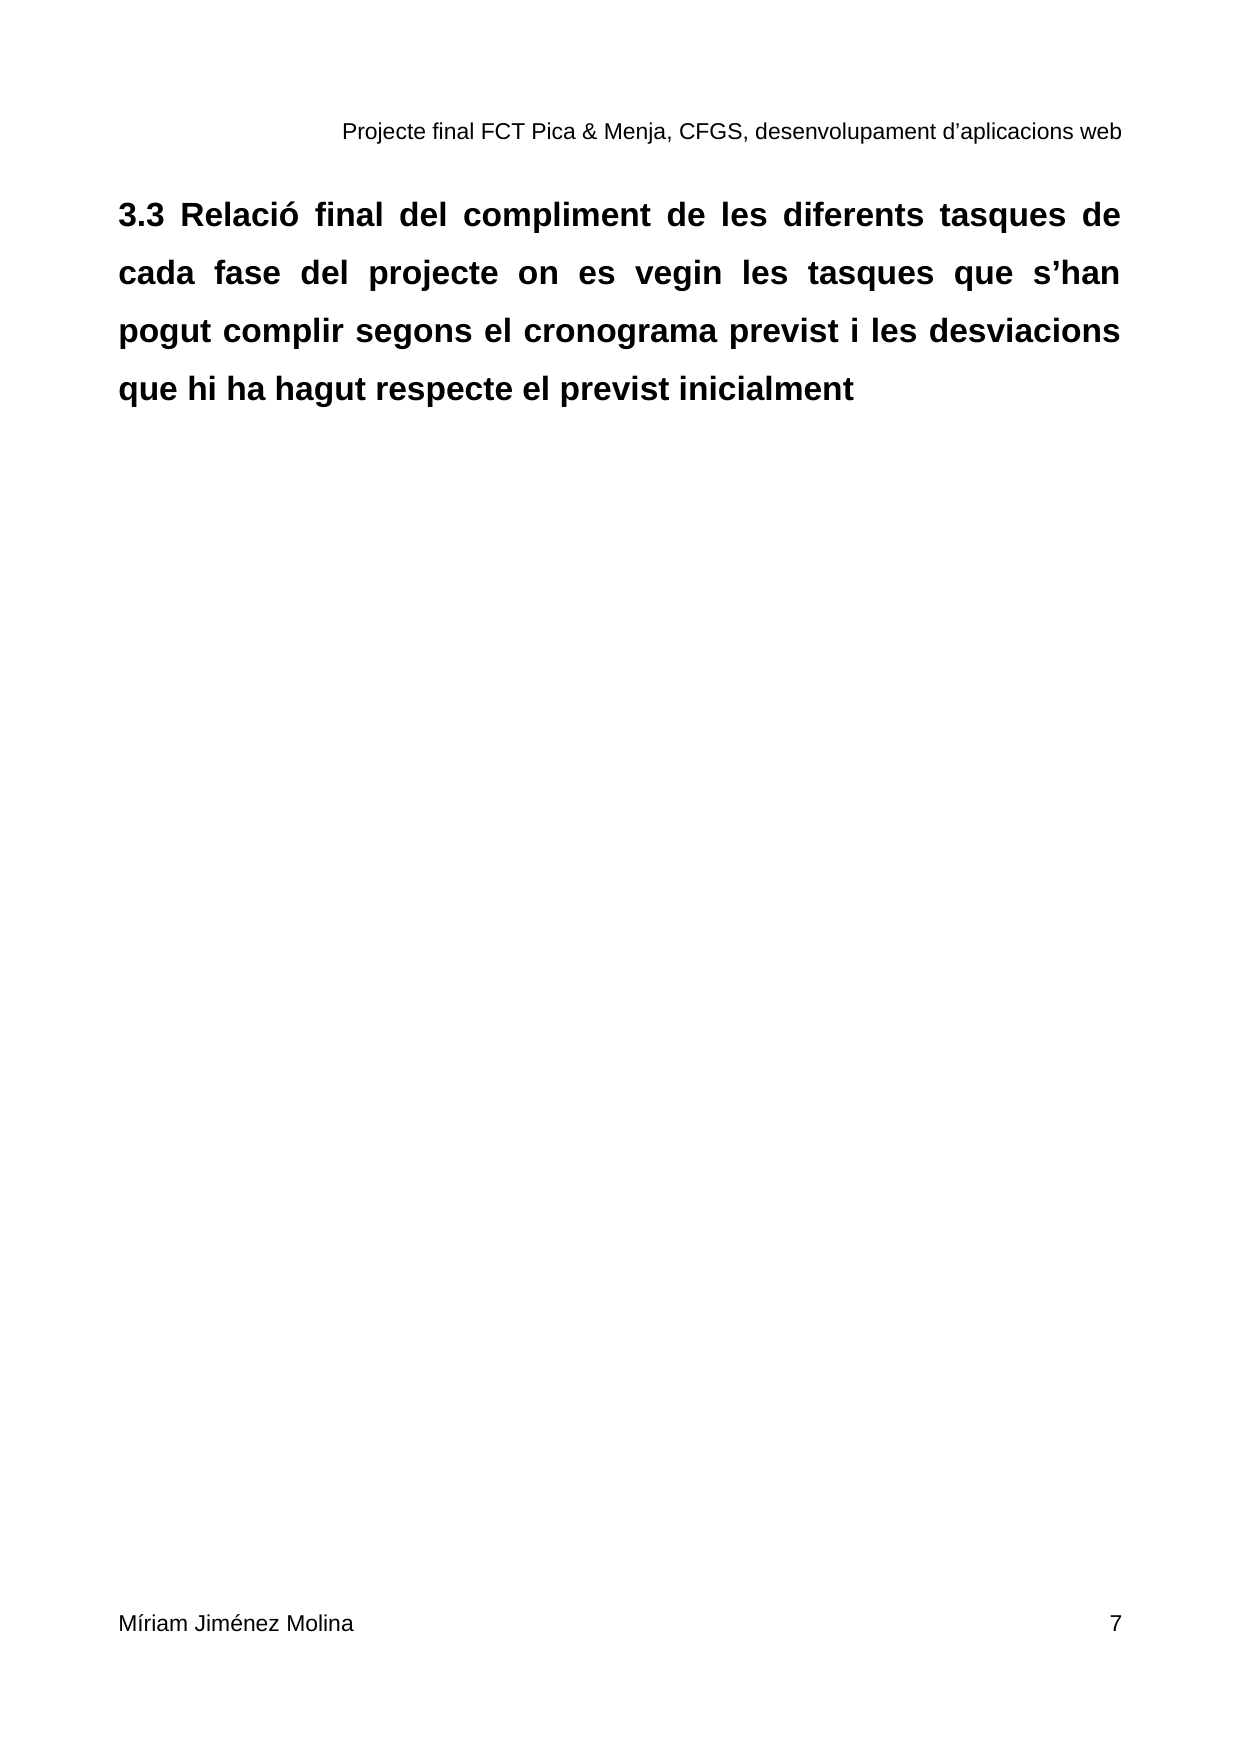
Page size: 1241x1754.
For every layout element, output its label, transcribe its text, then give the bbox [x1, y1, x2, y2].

subtitle 3.3 Relació final del compliment de les diferents tasques de cada fase del projecte on es vegin les tasques que s’han pogut complir segons el cronograma previst i les desviacions que hi ha hagut respecte el previst inicialment [118, 195, 1122, 407]
